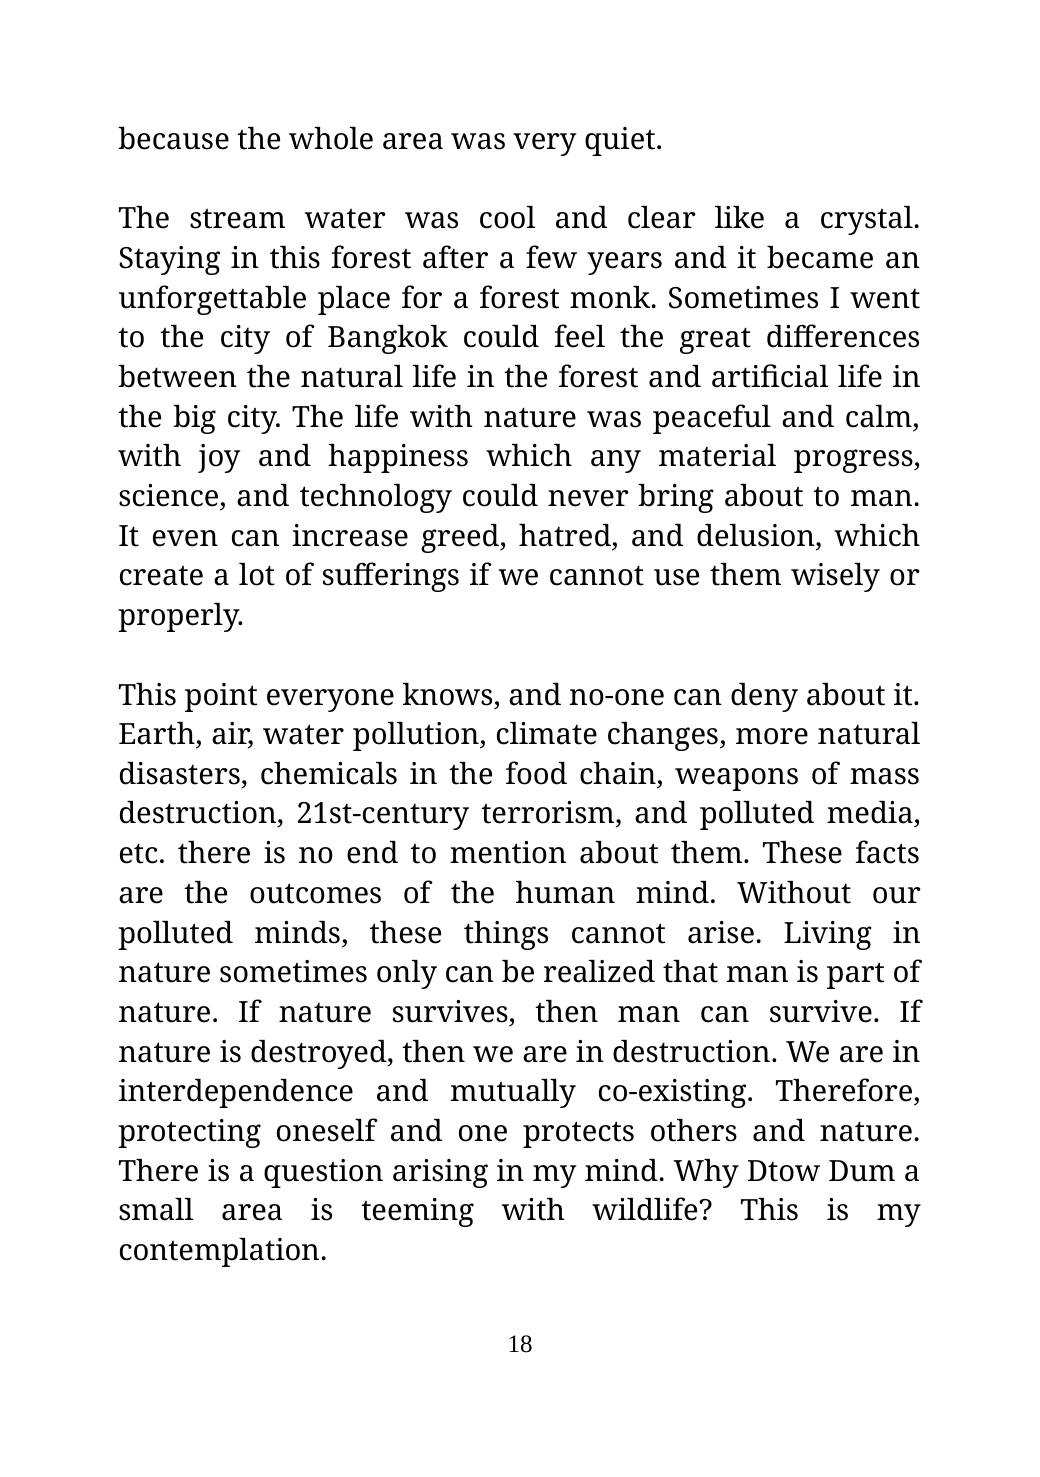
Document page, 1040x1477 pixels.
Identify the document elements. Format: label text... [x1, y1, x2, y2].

text because the whole area was very quiet. The stream water was cool and clear like a crystal. Staying in this forest after a few years and it became an unforgettable place for a forest monk. Sometimes I went to the city of Bangkok could feel the great differences between the natural life in the forest and artificial life in the big city. The life with nature was peaceful and calm, with joy and happiness which any material progress, science, and technology could never bring about to man. It even can increase greed, hatred, and delusion, which create a lot of sufferings if we cannot use them wisely or properly. This point everyone knows, and no-one can deny about it. Earth, air, water pollution, climate changes, more natural disasters, chemicals in the food chain, weapons of mass destruction, 21st-century terrorism, and polluted media, etc. there is no end to mention about them. These facts are the outcomes of the human mind. Without our polluted minds, these things cannot arise. Living in nature sometimes only can be realized that man is part of nature. If nature survives, then man can survive. If nature is destroyed, then we are in destruction. We are in interdependence and mutually co-existing. Therefore, protecting oneself and one protects others and nature. There is a question arising in my mind. Why Dtow Dum a small area is teeming with wildlife? This is my contemplation. [118, 118, 922, 1269]
